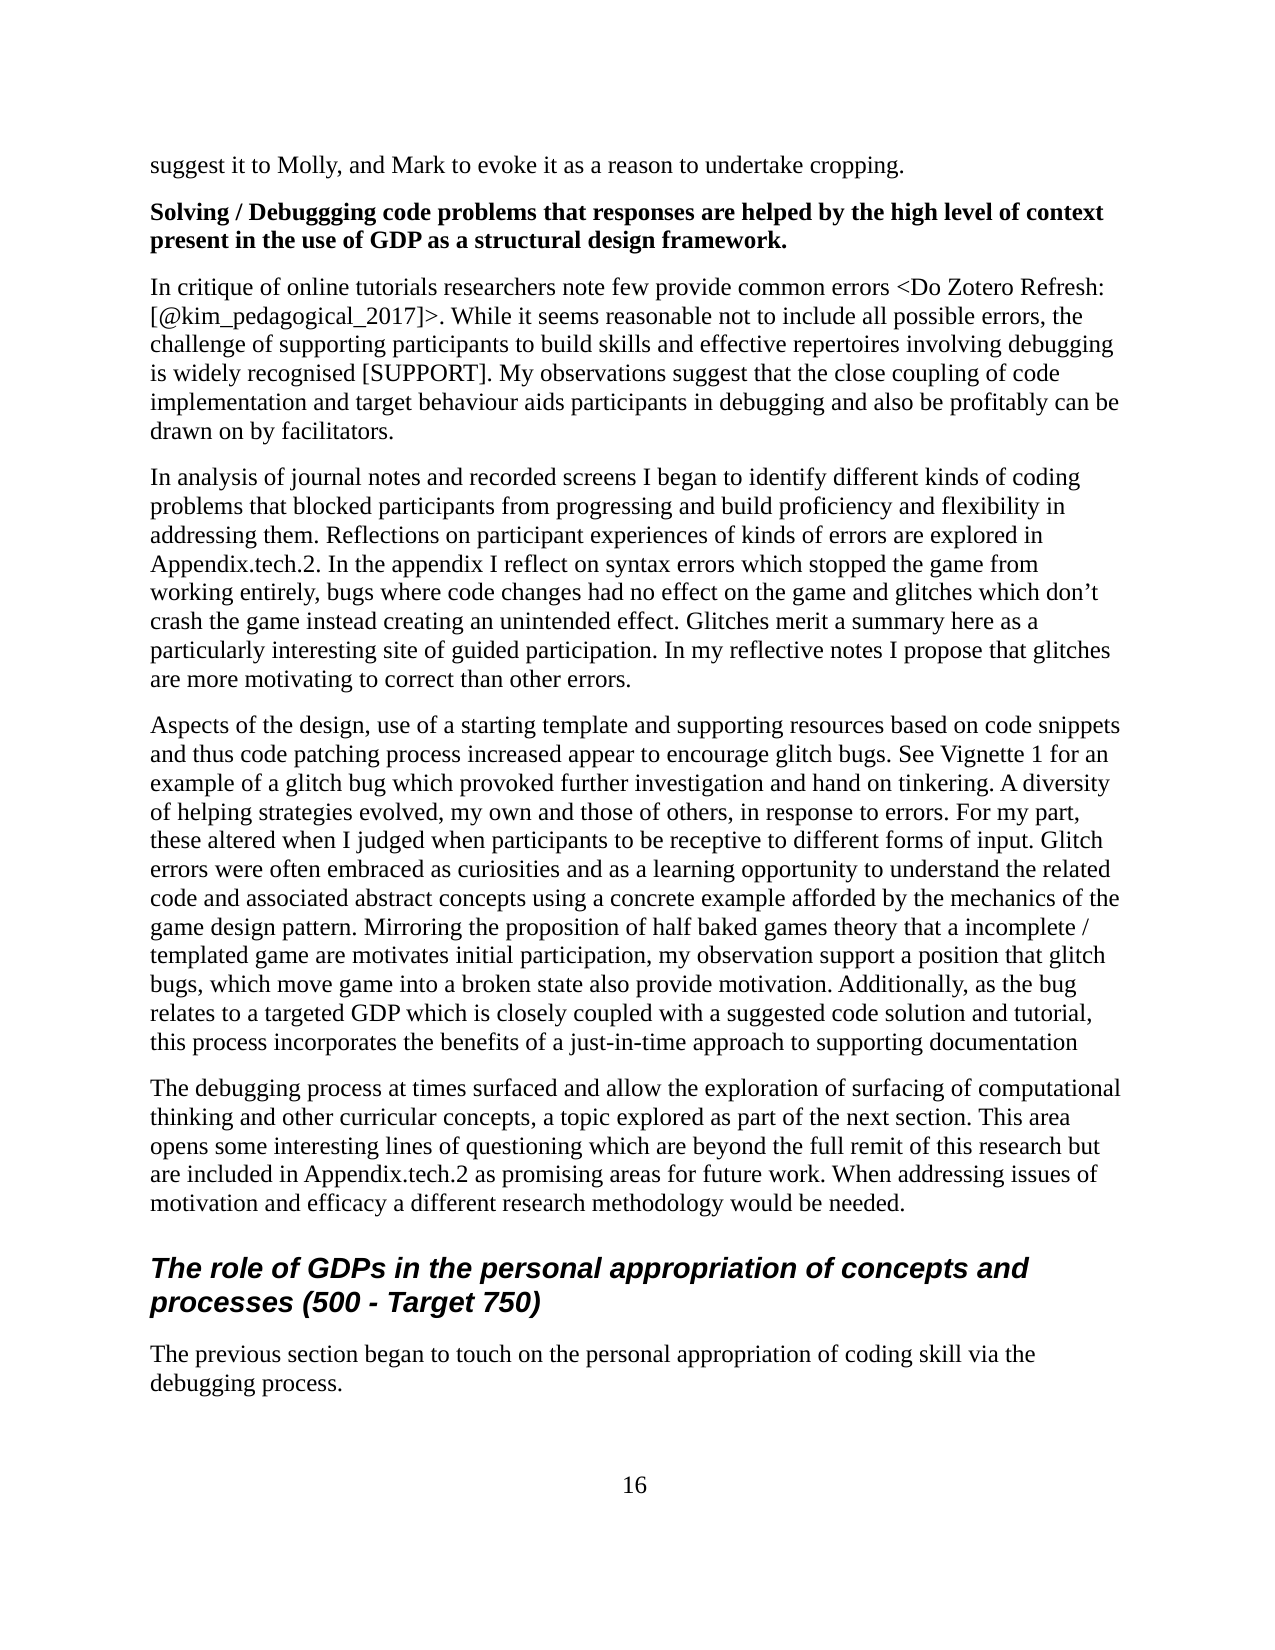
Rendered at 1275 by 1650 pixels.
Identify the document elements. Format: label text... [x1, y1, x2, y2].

text suggest it to Molly, and Mark to evoke it as a reason to undertake cropping. [150, 150, 1125, 179]
text Aspects of the design, use of a starting template and supporting resources based on code snippets and thus code patching process increased appear to encourage glitch bugs. See Vignette 1 for an example of a glitch bug which provoked further investigation and hand on tinkering. A diversity of helping strategies evolved, my own and those of others, in response to errors. For my part, these altered when I judged when participants to be receptive to different forms of input. Glitch errors were often embraced as curiosities and as a learning opportunity to understand the related code and associated abstract concepts using a concrete example afforded by the mechanics of the game design pattern. Mirroring the proposition of half baked games theory that a incomplete / templated game are motivates initial participation, my observation support a position that glitch bugs, which move game into a broken state also provide motivation. Additionally, as the bug relates to a targeted GDP which is closely coupled with a suggested code solution and tutorial, this process incorporates the benefits of a just-in-time approach to supporting documentation [150, 710, 1125, 1055]
text In critique of online tutorials researchers note few provide common errors <Do Zotero Refresh: [@kim_pedagogical_2017]>. While it seems reasonable not to include all possible errors, the challenge of supporting participants to build skills and effective repertoires involving debugging is widely recognised [SUPPORT]. My observations suggest that the close coupling of code implementation and target behaviour aids participants in debugging and also be profitably can be drawn on by facilitators. [150, 272, 1125, 444]
subtitle The role of GDPs in the personal appropriation of concepts and processes (500 - Target 750) [150, 1251, 1125, 1318]
text The previous section began to touch on the personal appropriation of coding skill via the debugging process. [150, 1339, 1125, 1397]
text The debugging process at times surfaced and allow the exploration of surfacing of computational thinking and other curricular concepts, a topic explored as part of the next section. This area opens some interesting lines of questioning which are beyond the full remit of this research but are included in Appendix.tech.2 as promising areas for future work. When addressing issues of motivation and efficacy a different research methodology would be needed. [150, 1073, 1125, 1217]
text Solving / Debuggging code problems that responses are helped by the high level of context present in the use of GDP as a structural design framework. [150, 197, 1125, 254]
text In analysis of journal notes and recorded screens I began to identify different kinds of coding problems that blocked participants from progressing and build proficiency and flexibility in addressing them. Reflections on participant experiences of kinds of errors are explored in Appendix.tech.2. In the appendix I reflect on syntax errors which stopped the game from working entirely, bugs where code changes had no effect on the game and glitches which don’t crash the game instead creating an unintended effect. Glitches merit a summary here as a particularly interesting site of guided participation. In my reflective notes I propose that glitches are more motivating to correct than other errors. [150, 462, 1125, 692]
